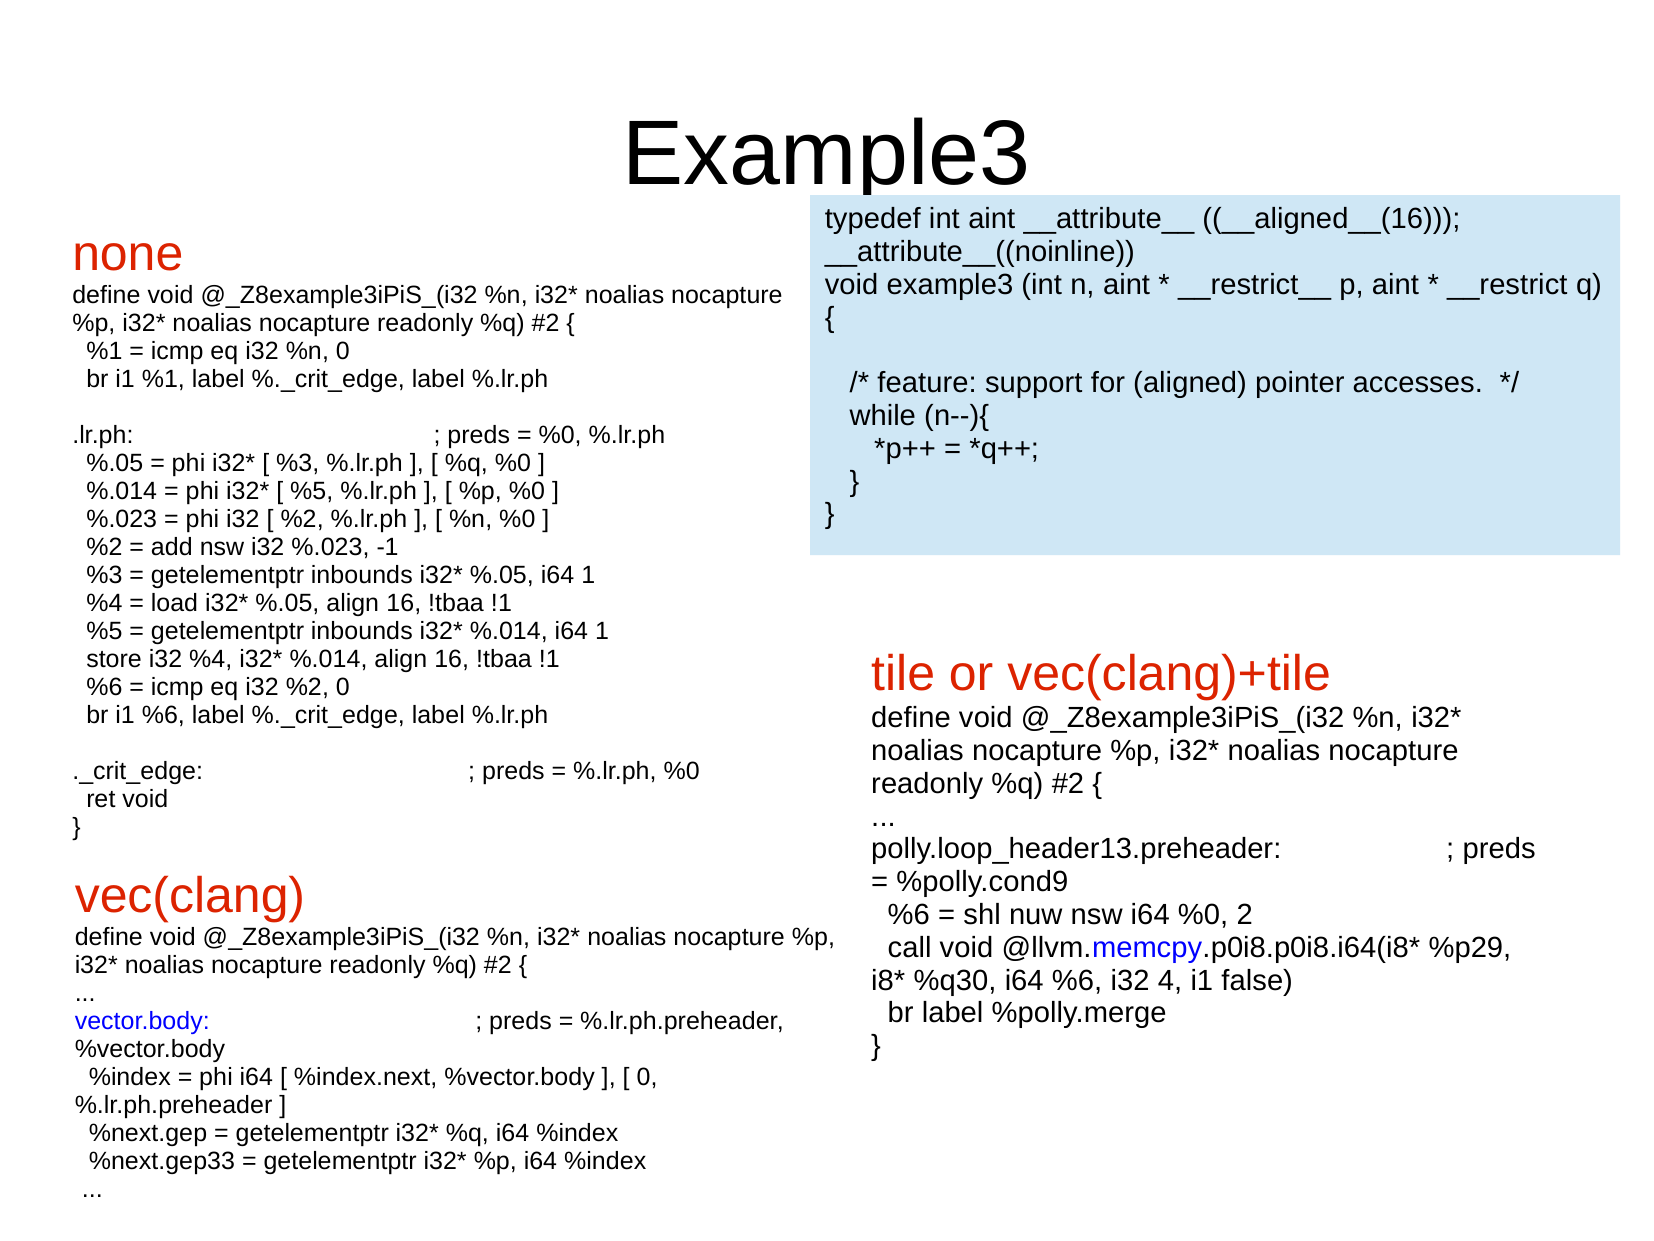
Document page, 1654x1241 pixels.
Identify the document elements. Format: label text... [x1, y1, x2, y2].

text_box tile or vec(clang)+tile define void @_Z8example3iPiS_(i32 %n, i32* noalias nocapture %p, i32* noalias nocapture readonly %q) #2 { ... polly.loop_header13.preheader: ; preds = %polly.cond9 %6 = shl nuw nsw i64 %0, 2 call void @llvm.memcpy.p0i8.p0i8.i64(i8* %p29, i8* %q30, i64 %6, i32 4, i1 false) br label %polly.merge } [856, 638, 1561, 1096]
text_box none define void @_Z8example3iPiS_(i32 %n, i32* noalias nocapture %p, i32* noalias nocapture readonly %q) #2 { %1 = icmp eq i32 %n, 0 br i1 %1, label %._crit_edge, label %.lr.ph .lr.ph: ; preds = %0, %.lr.ph %.05 = phi i32* [ %3, %.lr.ph ], [ %q, %0 ] %.014 = phi i32* [ %5, %.lr.ph ], [ %p, %0 ] %.023 = phi i32 [ %2, %.lr.ph ], [ %n, %0 ] %2 = add nsw i32 %.023, -1 %3 = getelementptr inbounds i32* %.05, i64 1 %4 = load i32* %.05, align 16, !tbaa !1 %5 = getelementptr inbounds i32* %.014, i64 1 store i32 %4, i32* %.014, align 16, !tbaa !1 %6 = icmp eq i32 %2, 0 br i1 %6, label %._crit_edge, label %.lr.ph ._crit_edge: ; preds = %.lr.ph, %0 ret void } [57, 217, 811, 849]
text_box vec(clang) define void @_Z8example3iPiS_(i32 %n, i32* noalias nocapture %p, i32* noalias nocapture readonly %q) #2 { ... vector.body: ; preds = %.lr.ph.preheader, %vector.body %index = phi i64 [ %index.next, %vector.body ], [ 0, %.lr.ph.preheader ] %next.gep = getelementptr i32* %q, i64 %index %next.gep33 = getelementptr i32* %p, i64 %index ... [60, 859, 878, 1224]
title Example3 [82, 49, 1571, 217]
text_box typedef int aint __attribute__ ((__aligned__(16))); __attribute__((noinline)) void example3 (int n, aint * __restrict__ p, aint * __restrict q) { /* feature: support for (aligned) pointer accesses. */ while (n--){ *p++ = *q++; } } [810, 195, 1621, 556]
